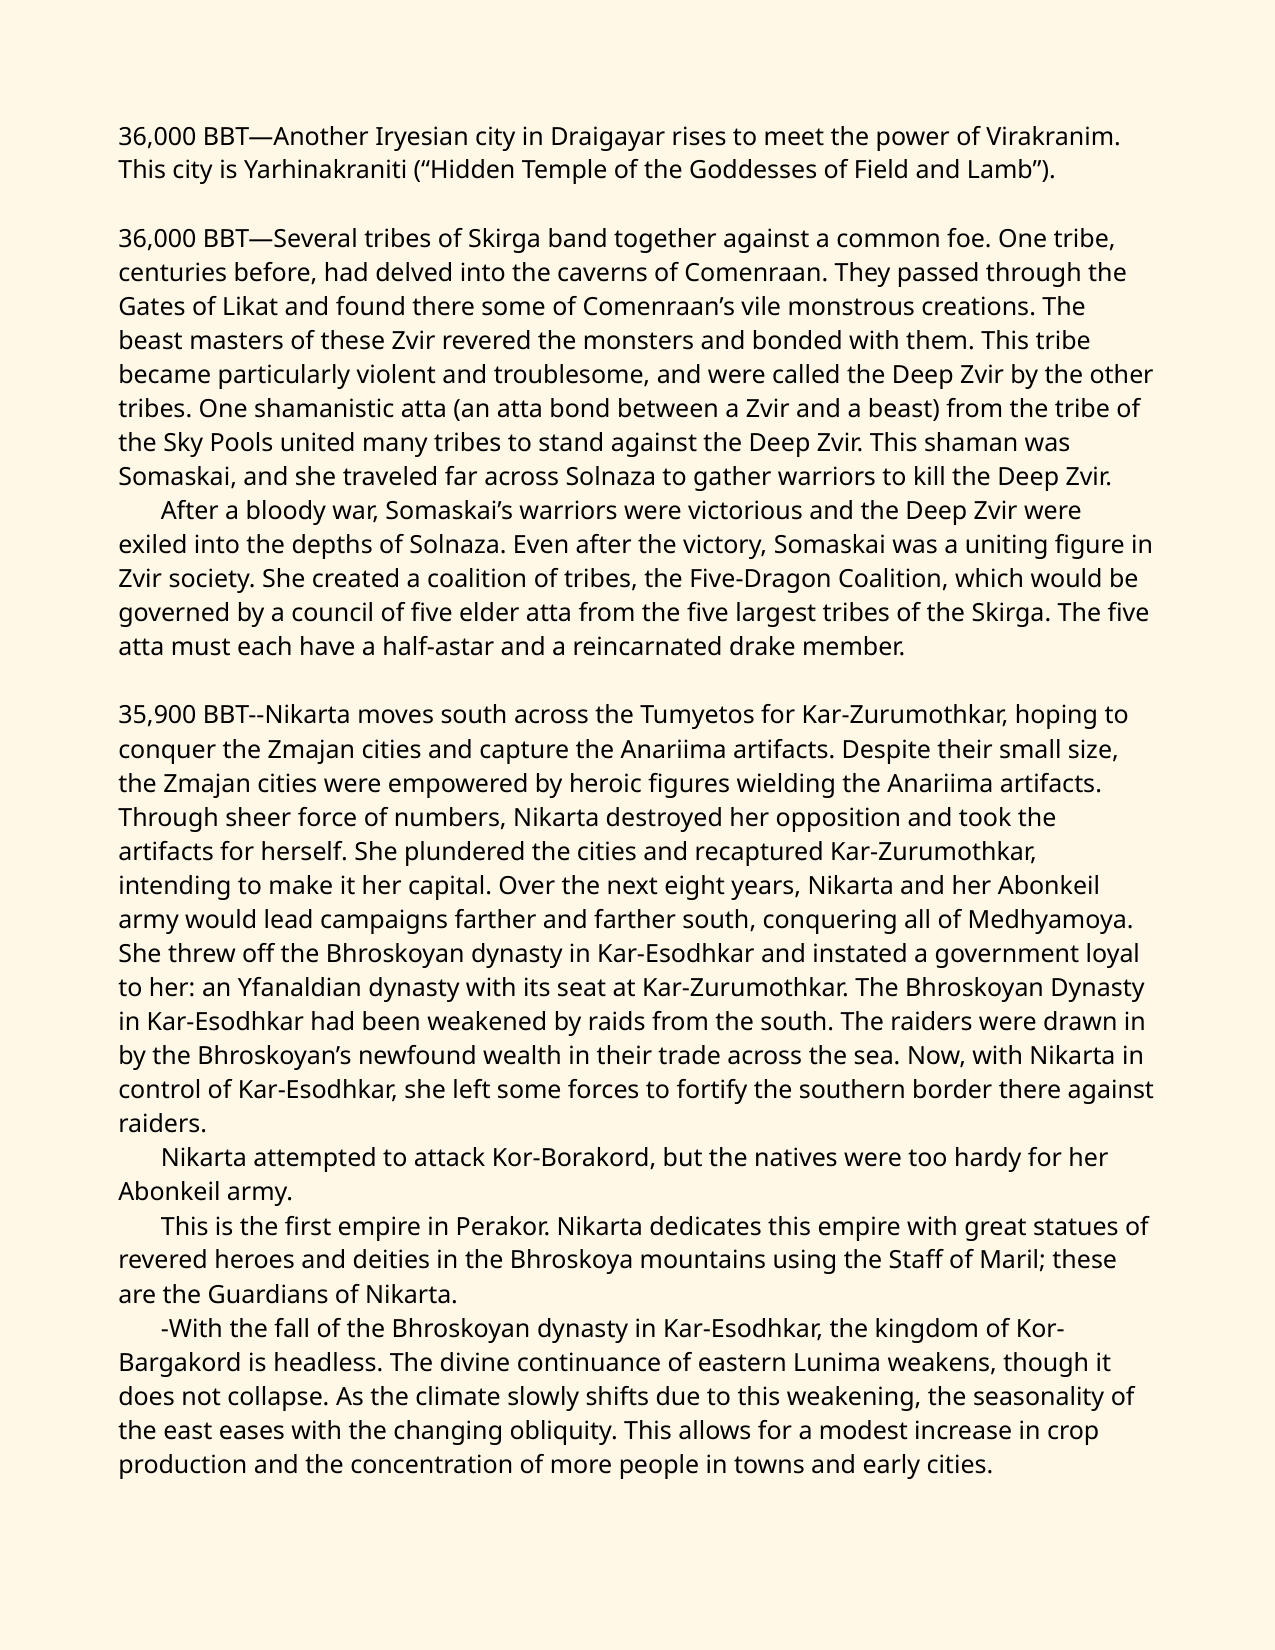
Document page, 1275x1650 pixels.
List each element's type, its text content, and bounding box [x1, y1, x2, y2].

text Nikarta attempted to attack Kor-Borakord, but the natives were too hardy for her Abonkeil army. [118, 1140, 1157, 1208]
text 35,900 BBT--Nikarta moves south across the Tumyetos for Kar-Zurumothkar, hoping to conquer the Zmajan cities and capture the Anariima artifacts. Despite their small size, the Zmajan cities were empowered by heroic figures wielding the Anariima artifacts. Through sheer force of numbers, Nikarta destroyed her opposition and took the artifacts for herself. She plundered the cities and recaptured Kar-Zurumothkar, intending to make it her capital. Over the next eight years, Nikarta and her Abonkeil army would lead campaigns farther and farther south, conquering all of Medhyamoya. She threw off the Bhroskoyan dynasty in Kar-Esodhkar and instated a government loyal to her: an Yfanaldian dynasty with its seat at Kar-Zurumothkar. The Bhroskoyan Dynasty in Kar-Esodhkar had been weakened by raids from the south. The raiders were drawn in by the Bhroskoyan’s newfound wealth in their trade across the sea. Now, with Nikarta in control of Kar-Esodhkar, she left some forces to fortify the southern border there against raiders. [118, 697, 1157, 1140]
text After a bloody war, Somaskai’s warriors were victorious and the Deep Zvir were exiled into the depths of Solnaza. Even after the victory, Somaskai was a uniting figure in Zvir society. She created a coalition of tribes, the Five-Dragon Coalition, which would be governed by a council of five elder atta from the five largest tribes of the Skirga. The five atta must each have a half-astar and a reincarnated drake member. [118, 493, 1157, 663]
text 36,000 BBT—Several tribes of Skirga band together against a common foe. One tribe, centuries before, had delved into the caverns of Comenraan. They passed through the Gates of Likat and found there some of Comenraan’s vile monstrous creations. The beast masters of these Zvir revered the monsters and bonded with them. This tribe became particularly violent and troublesome, and were called the Deep Zvir by the other tribes. One shamanistic atta (an atta bond between a Zvir and a beast) from the tribe of the Sky Pools united many tribes to stand against the Deep Zvir. This shaman was Somaskai, and she traveled far across Solnaza to gather warriors to kill the Deep Zvir. [118, 220, 1157, 493]
text 36,000 BBT—Another Iryesian city in Draigayar rises to meet the power of Virakranim. This city is Yarhinakraniti (“Hidden Temple of the Goddesses of Field and Lamb”). [118, 118, 1157, 186]
text -With the fall of the Bhroskoyan dynasty in Kar-Esodhkar, the kingdom of Kor-Bargakord is headless. The divine continuance of eastern Lunima weakens, though it does not collapse. As the climate slowly shifts due to this weakening, the seasonality of the east eases with the changing obliquity. This allows for a modest increase in crop production and the concentration of more people in towns and early cities. [118, 1310, 1157, 1481]
text This is the first empire in Perakor. Nikarta dedicates this empire with great statues of revered heroes and deities in the Bhroskoya mountains using the Staff of Maril; these are the Guardians of Nikarta. [118, 1208, 1157, 1310]
